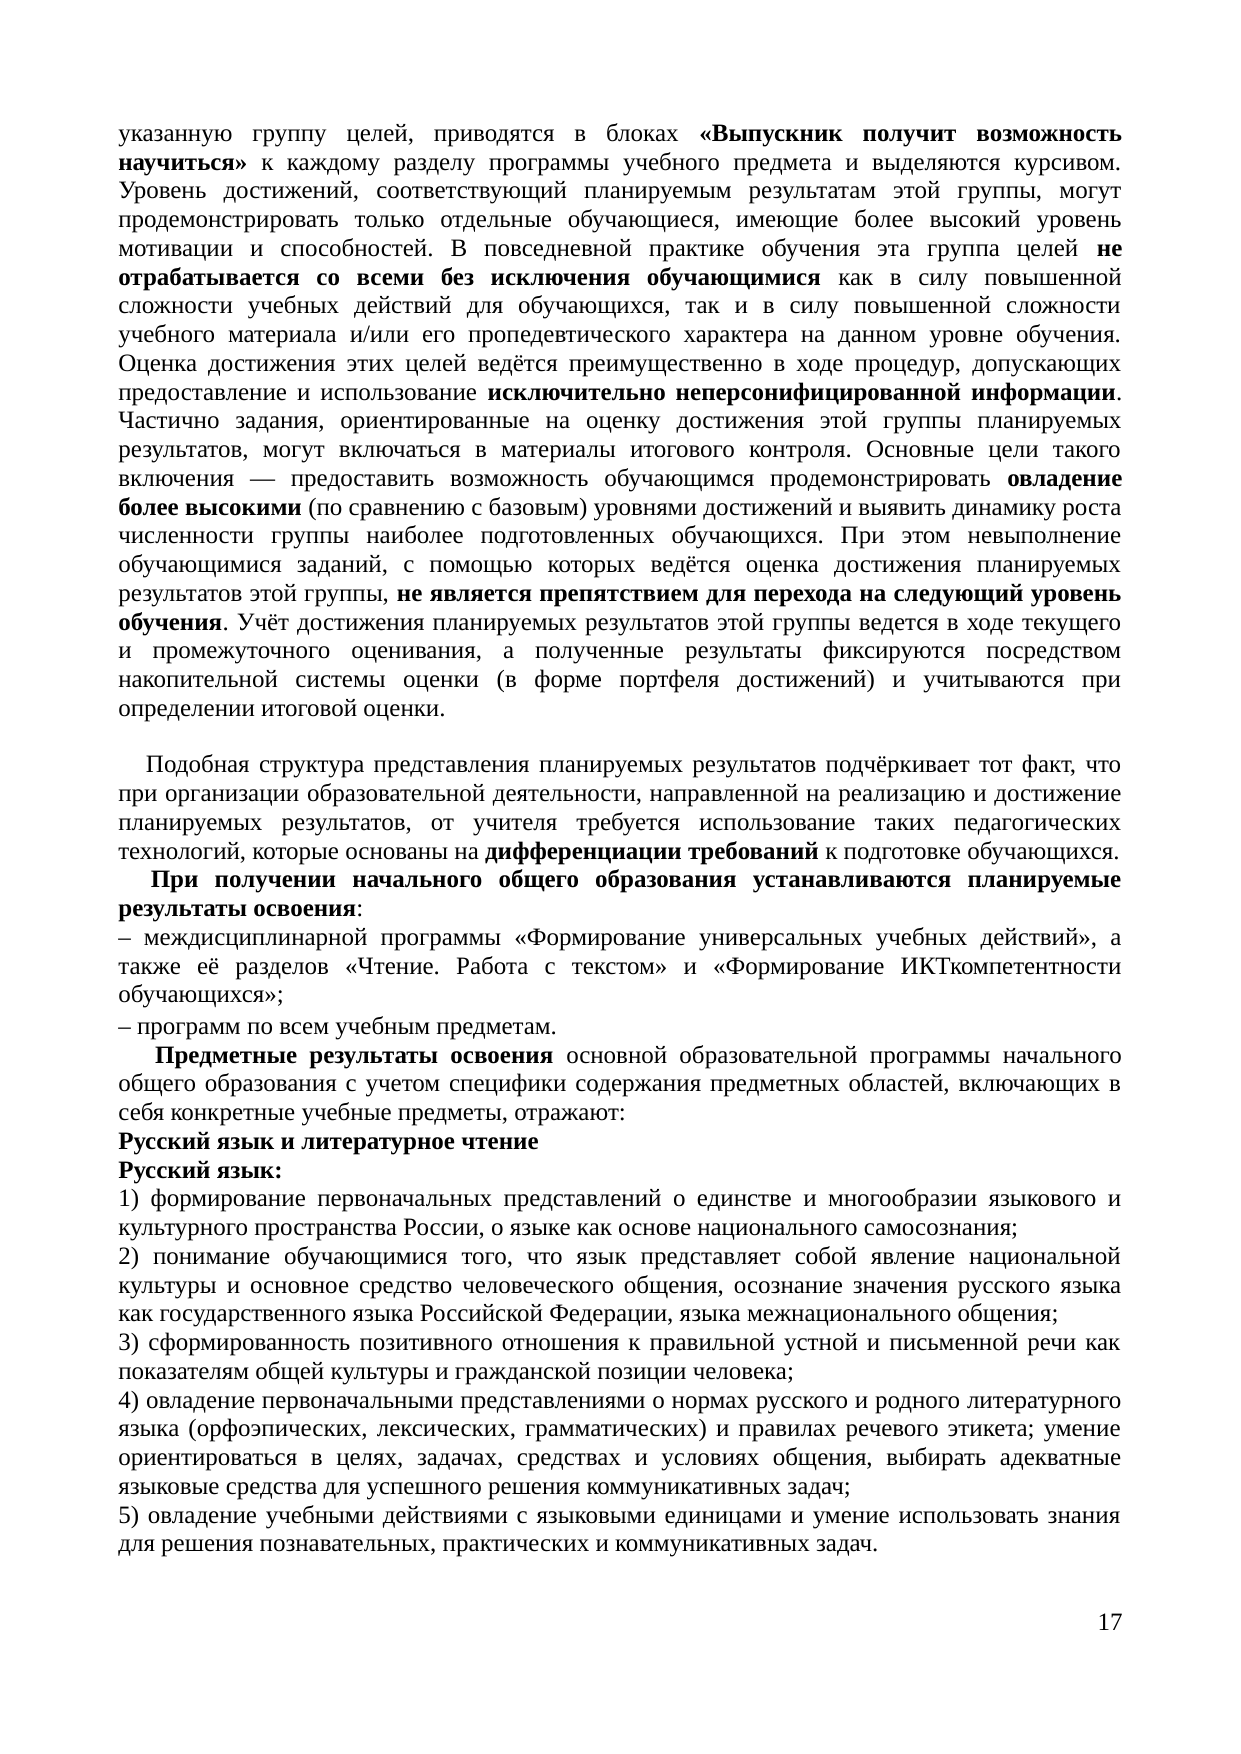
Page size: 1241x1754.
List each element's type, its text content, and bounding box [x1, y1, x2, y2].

text 5) овладение учебными действиями с языковыми единицами и умение использовать знания для решения познавательных, практических и коммуникативных задач. [118, 1500, 1122, 1557]
text 2) понимание обучающимися того, что язык представляет собой явление национальной культуры и основное средство человеческого общения, осознание значения русского языка как государственного языка Российской Федерации, языка межнационального общения; [118, 1241, 1122, 1327]
text 4) овладение первоначальными представлениями о нормах русского и родного литературного языка (орфоэпических, лексических, грамматических) и правилах речевого этикета; умение ориентироваться в целях, задачах, средствах и условиях общения, выбирать адекватные языковые средства для успешного решения коммуникативных задач; [118, 1385, 1122, 1500]
text Русский язык: [118, 1155, 1122, 1183]
text Предметные результаты освоения основной образовательной программы начального общего образования с учетом специфики содержания предметных областей, включающих в себя конкретные учебные предметы, отражают: [118, 1040, 1122, 1126]
text 1) формирование первоначальных представлений о единстве и многообразии языкового и культурного пространства России, о языке как основе национального самосознания; [118, 1183, 1122, 1241]
text 3) сформированность позитивного отношения к правильной устной и письменной речи как показателям общей культуры и гражданской позиции человека; [118, 1327, 1122, 1385]
text указанную группу целей, приводятся в блоках «Выпускник получит возможность научиться» к каждому разделу программы учебного предмета и выделяются курсивом. Уровень достижений, соответствующий планируемым результатам этой группы, могут продемонстрировать только отдельные обучающиеся, имеющие более высокий уровень мотивации и способностей. В повседневной практике обучения эта группа целей не отрабатывается со всеми без исключения обучающимися как в силу повышенной сложности учебных действий для обучающихся, так и в силу повышенной сложности учебного материала и/или его пропедевтического характера на данном уровне обучения. Оценка достижения этих целей ведётся преимущественно в ходе процедур, допускающих предоставление и использование исключительно неперсонифицированной информации. Частично задания, ориентированные на оценку достижения этой группы планируемых результатов, могут включаться в материалы итогового контроля. Основные цели такого включения — предоставить возможность обучающимся продемонстрировать овладение более высокими (по сравнению с базовым) уровнями достижений и выявить динамику роста численности группы наиболее подготовленных обучающихся. При этом невыполнение обучающимися заданий, с помощью которых ведётся оценка достижения планируемых результатов этой группы, не является препятствием для перехода на следующий уровень обучения. Учёт достижения планируемых результатов этой группы ведется в ходе текущего и промежуточного оценивания, а полученные результаты фиксируются посредством накопительной системы оценки (в форме портфеля достижений) и учитываются при определении итоговой оценки. [118, 118, 1122, 722]
text Подобная структура представления планируемых результатов подчёркивает тот факт, что при организации образовательной деятельности, направленной на реализацию и достижение планируемых результатов, от учителя требуется использование таких педагогических технологий, которые основаны на дифференциации требований к подготовке обучающихся. [118, 749, 1122, 864]
text – программ по всем учебным предметам. [118, 1011, 1122, 1040]
text – междисциплинарной программы «Формирование универсальных учебных действий», а также её разделов «Чтение. Работа с текстом» и «Формирование ИКТкомпетентности обучающихся»; [118, 922, 1122, 1008]
text Русский язык и литературное чтение [118, 1126, 1122, 1155]
text При получении начального общего образования устанавливаются планируемые результаты освоения: [118, 864, 1122, 922]
